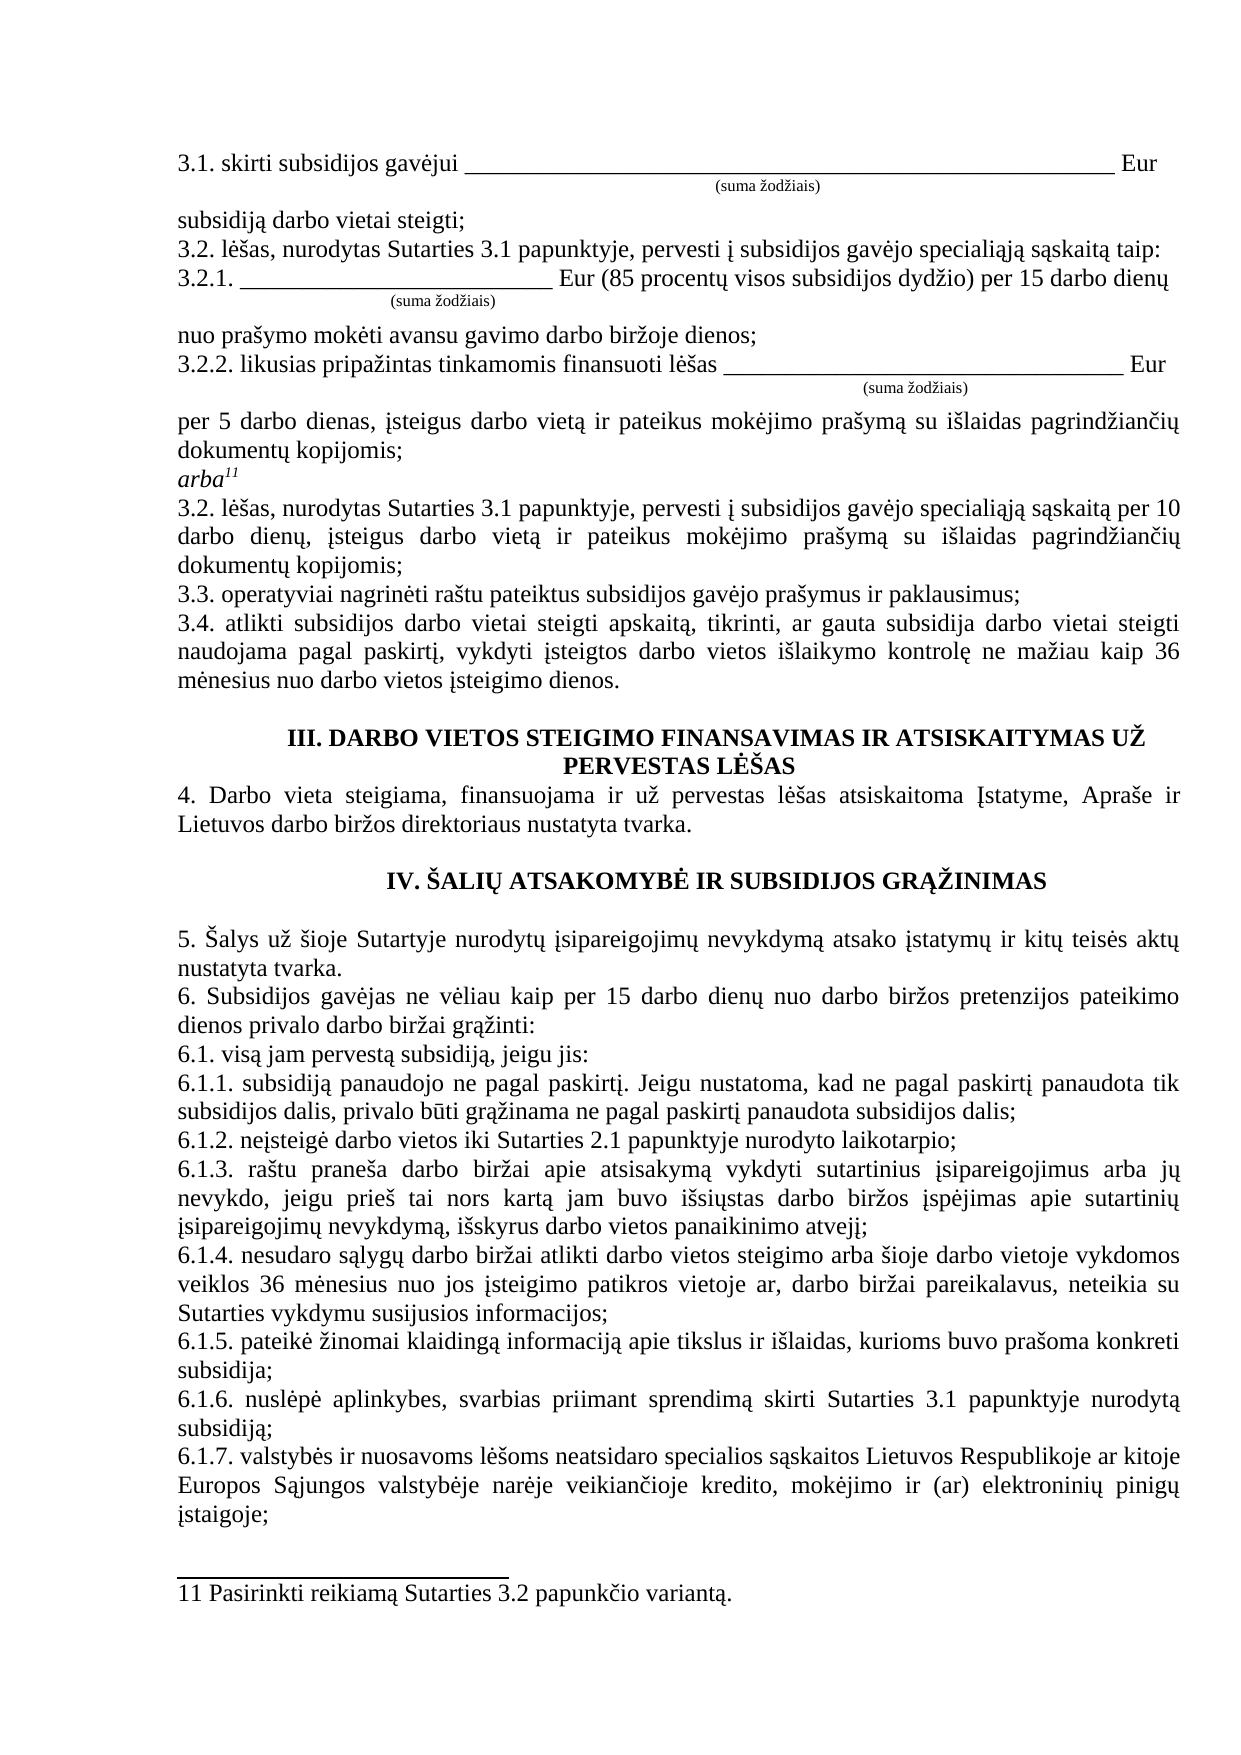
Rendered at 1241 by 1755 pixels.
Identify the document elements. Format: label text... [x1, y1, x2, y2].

text 6.1.4. nesudaro sąlygų darbo biržai atlikti darbo vietos steigimo arba šioje darbo vietoje vykdomos veiklos 36 mėnesius nuo jos įsteigimo patikros vietoje ar, darbo biržai pareikalavus, neteikia su Sutarties vykdymu susijusios informacijos; [177, 1240, 1181, 1326]
text 6.1.2. neįsteigė darbo vietos iki Sutarties 2.1 papunktyje nurodyto laikotarpio; [177, 1125, 1181, 1154]
text per 5 darbo dienas, įsteigus darbo vietą ir pateikus mokėjimo prašymą su išlaidas pagrindžiančių dokumentų kopijomis; [177, 406, 1181, 464]
text 4. Darbo vieta steigiama, finansuojama ir už pervestas lėšas atsiskaitoma Įstatyme, Apraše ir Lietuvos darbo biržos direktoriaus nustatyta tvarka. [177, 780, 1181, 838]
text subsidiją darbo vietai steigti; [177, 205, 1181, 234]
text 3.1. skirti subsidijos gavėjui ____________________________________________________ Eur [177, 148, 1181, 176]
text 6.1. visą jam pervestą subsidiją, jeigu jis: [177, 1039, 1181, 1068]
text 6.1.6. nuslėpė aplinkybes, svarbias priimant sprendimą skirti Sutarties 3.1 papunktyje nurodytą subsidiją; [177, 1384, 1181, 1441]
text arba [177, 464, 1181, 493]
text 6.1.7. valstybės ir nuosavoms lėšoms neatsidaro specialios sąskaitos Lietuvos Respublikoje ar kitoje Europos Sąjungos valstybėje narėje veikiančioje kredito, mokėjimo ir (ar) elektroninių pinigų įstaigoje; [177, 1441, 1181, 1528]
text 5. Šalys už šioje Sutartyje nurodytų įsipareigojimų nevykdymą atsako įstatymų ir kitų teisės aktų nustatyta tvarka. [177, 924, 1181, 981]
text 3.3. operatyviai nagrinėti raštu pateiktus subsidijos gavėjo prašymus ir paklausimus; [177, 579, 1181, 608]
text (suma žodžiais) [177, 176, 1181, 205]
text 3.2.1. _________________________ Eur (85 procentų visos subsidijos dydžio) per 15 darbo dienų [177, 263, 1181, 291]
text 6.1.3. raštu praneša darbo biržai apie atsisakymą vykdyti sutartinius įsipareigojimus arba jų nevykdo, jeigu prieš tai nors kartą jam buvo išsiųstas darbo biržos įspėjimas apie sutartinių įsipareigojimų nevykdymą, išskyrus darbo vietos panaikinimo atvejį; [177, 1154, 1181, 1240]
text nuo prašymo mokėti avansu gavimo darbo biržoje dienos; [177, 320, 1181, 349]
text 3.2. lėšas, nurodytas Sutarties 3.1 papunktyje, pervesti į subsidijos gavėjo specialiąją sąskaitą taip: [177, 234, 1181, 263]
text 3.2.2. likusias pripažintas tinkamomis finansuoti lėšas ________________________________ Eur [177, 349, 1181, 378]
text 6.1.5. pateikė žinomai klaidingą informaciją apie tikslus ir išlaidas, kurioms buvo prašoma konkreti subsidija; [177, 1326, 1181, 1384]
text (suma žodžiais) [177, 291, 1181, 320]
text 3.2. lėšas, nurodytas Sutarties 3.1 papunktyje, pervesti į subsidijos gavėjo specialiąją sąskaitą per 10 darbo dienų, įsteigus darbo vietą ir pateikus mokėjimo prašymą su išlaidas pagrindžiančių dokumentų kopijomis; [177, 493, 1181, 579]
text IV. ŠALIŲ ATSAKOMYBĖ IR SUBSIDIJOS GRĄŽINIMAS [177, 866, 1181, 895]
text III. DARBO VIETOS STEIGIMO FINANSAVIMAS IR ATSISKAITYMAS UŽ PERVESTAS LĖŠAS [177, 723, 1181, 780]
text Pasirinkti reikiamą Sutarties 3.2 papunkčio variantą. [177, 1578, 1181, 1607]
text 6. Subsidijos gavėjas ne vėliau kaip per 15 darbo dienų nuo darbo biržos pretenzijos pateikimo dienos privalo darbo biržai grąžinti: [177, 981, 1181, 1039]
text (suma žodžiais) [177, 378, 1181, 406]
text 6.1.1. subsidiją panaudojo ne pagal paskirtį. Jeigu nustatoma, kad ne pagal paskirtį panaudota tik subsidijos dalis, privalo būti grąžinama ne pagal paskirtį panaudota subsidijos dalis; [177, 1068, 1181, 1125]
text 3.4. atlikti subsidijos darbo vietai steigti apskaitą, tikrinti, ar gauta subsidija darbo vietai steigti naudojama pagal paskirtį, vykdyti įsteigtos darbo vietos išlaikymo kontrolę ne mažiau kaip 36 mėnesius nuo darbo vietos įsteigimo dienos. [177, 608, 1181, 694]
